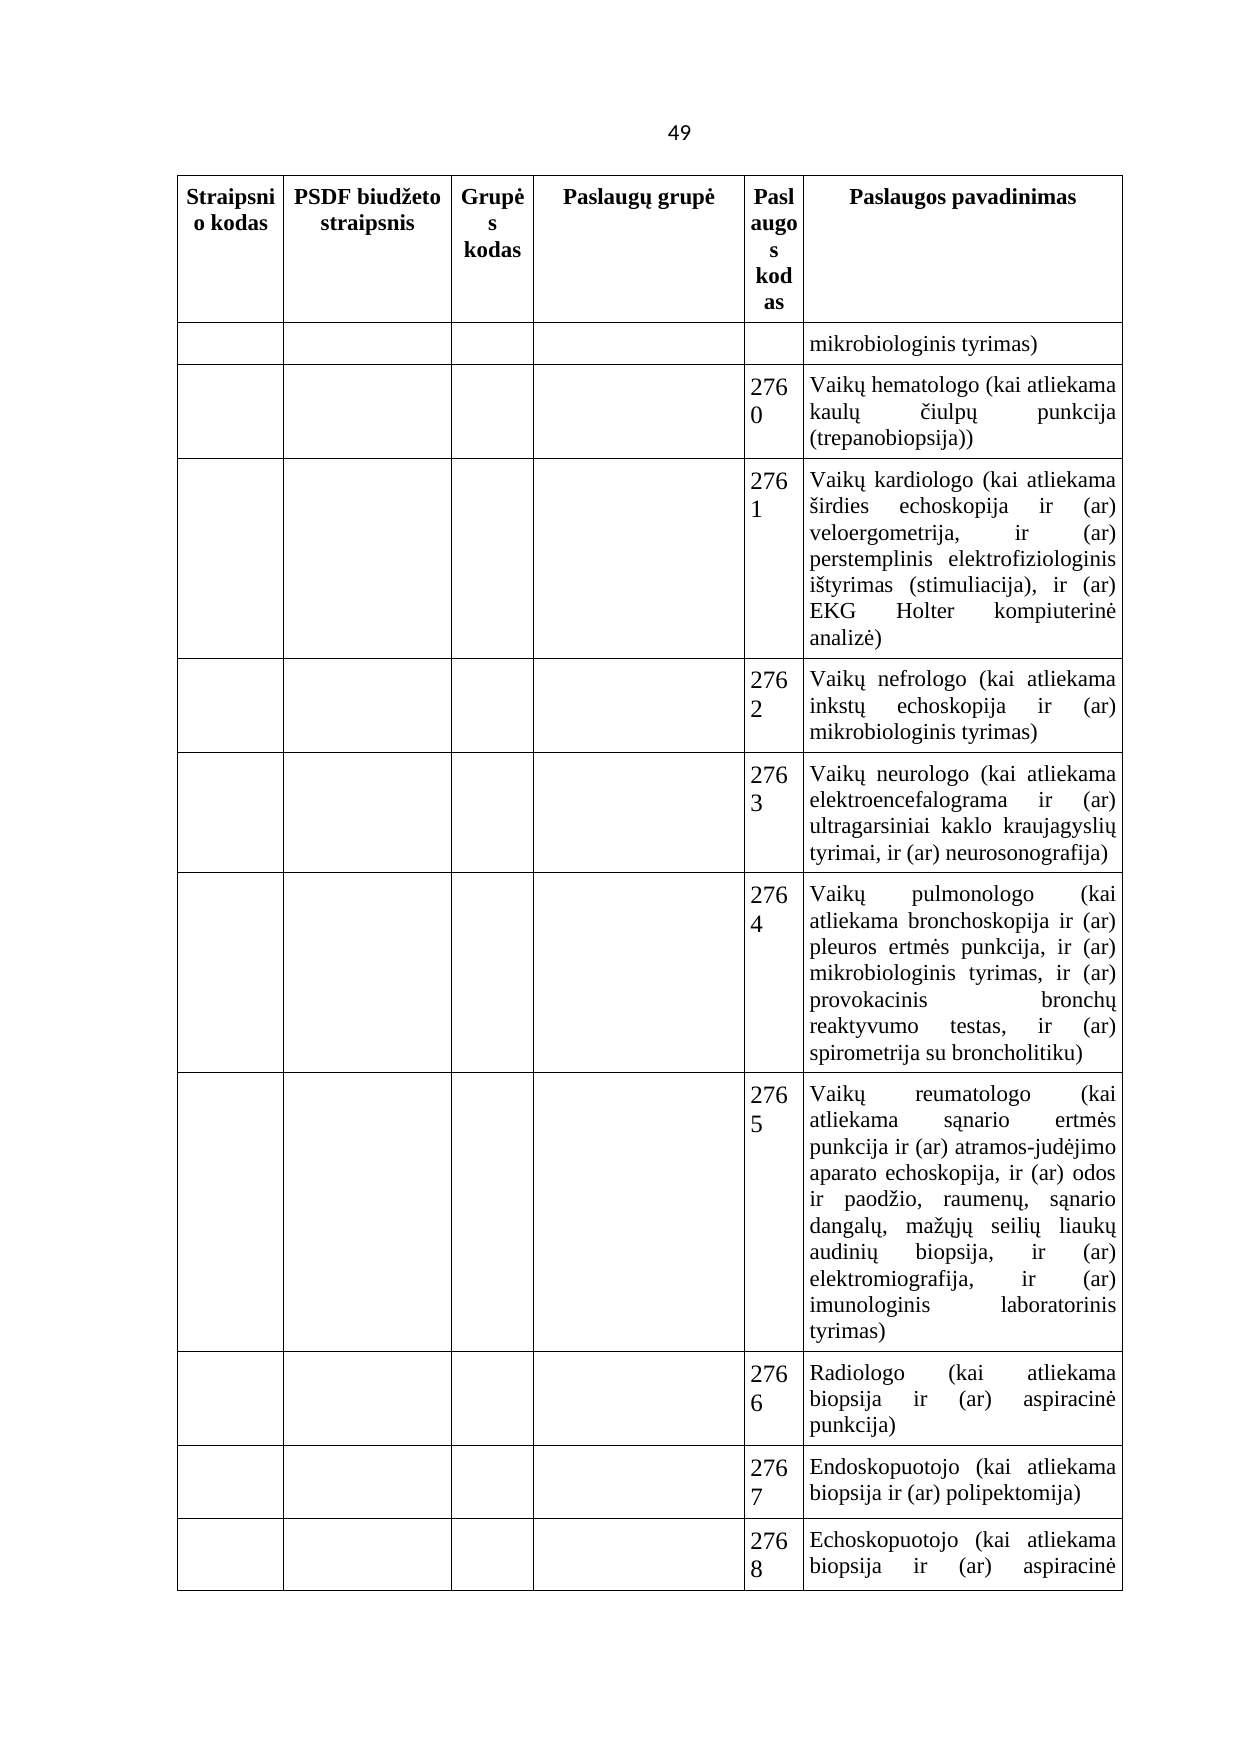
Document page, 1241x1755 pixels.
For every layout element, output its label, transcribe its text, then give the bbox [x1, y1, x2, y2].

table_cell [284, 753, 451, 872]
table_cell [178, 1073, 283, 1351]
table_cell [452, 873, 533, 1072]
table_cell [534, 365, 744, 458]
table_cell Vaikų reumatologo (kai atliekama sąnario ertmės punkcija ir (ar) atramos-judėjimo aparato echoskopija, ir (ar) odos ir paodžio, raumenų, sąnario dangalų, mažųjų seilių liaukų audinių biopsija, ir (ar) elektromiografija, ir (ar) imunologinis laboratorinis tyrimas) [804, 1073, 1122, 1351]
table_cell [284, 1352, 451, 1445]
table_cell [178, 659, 283, 752]
table_cell 2764 [745, 873, 803, 1072]
table_cell Vaikų hematologo (kai atliekama kaulų čiulpų punkcija (trepanobiopsija)) [804, 365, 1122, 458]
table_cell [534, 323, 744, 363]
table_cell [452, 365, 533, 458]
table_cell mikrobiologinis tyrimas) [804, 323, 1122, 363]
table_cell Vaikų kardiologo (kai atliekama širdies echoskopija ir (ar) veloergometrija, ir (ar) perstemplinis elektrofiziologinis ištyrimas (stimuliacija), ir (ar) EKG Holter kompiuterinė analizė) [804, 459, 1122, 657]
table_header PSDF biudžeto straipsnis [284, 176, 451, 322]
table_cell [534, 1352, 744, 1445]
table_cell [178, 1446, 283, 1518]
table_cell [452, 1352, 533, 1445]
table_header Straipsnio kodas [178, 176, 283, 322]
table_cell 2768 [745, 1519, 803, 1590]
table_cell [178, 753, 283, 872]
table_cell [452, 323, 533, 363]
table_cell 2762 [745, 659, 803, 752]
table_cell [284, 1519, 451, 1590]
table_cell 2765 [745, 1073, 803, 1351]
table_cell [745, 323, 803, 363]
table_cell [452, 1446, 533, 1518]
table_cell [284, 323, 451, 363]
table_cell Vaikų neurologo (kai atliekama elektroencefalograma ir (ar) ultragarsiniai kaklo kraujagyslių tyrimai, ir (ar) neurosonografija) [804, 753, 1122, 872]
table_cell Radiologo (kai atliekama biopsija ir (ar) aspiracinė punkcija) [804, 1352, 1122, 1445]
table_cell [178, 1352, 283, 1445]
table_cell 2761 [745, 459, 803, 657]
table_cell [178, 873, 283, 1072]
table_cell [284, 873, 451, 1072]
table_header Paslaugų grupė [534, 176, 744, 322]
table_cell [452, 1073, 533, 1351]
table_cell [534, 873, 744, 1072]
table_cell [284, 365, 451, 458]
table_cell [534, 1519, 744, 1590]
table_cell [452, 659, 533, 752]
table_cell [534, 1073, 744, 1351]
table_cell [452, 753, 533, 872]
table_cell Endoskopuotojo (kai atliekama biopsija ir (ar) polipektomija) [804, 1446, 1122, 1518]
table_cell Vaikų pulmonologo (kai atliekama bronchoskopija ir (ar) pleuros ertmės punkcija, ir (ar) mikrobiologinis tyrimas, ir (ar) provokacinis bronchų reaktyvumo testas, ir (ar) spirometrija su broncholitiku) [804, 873, 1122, 1072]
table_cell [452, 1519, 533, 1590]
table_cell Vaikų nefrologo (kai atliekama inkstų echoskopija ir (ar) mikrobiologinis tyrimas) [804, 659, 1122, 752]
table_cell [178, 323, 283, 363]
table_cell 2767 [745, 1446, 803, 1518]
table_header Grupės kodas [452, 176, 533, 322]
table_cell [284, 1073, 451, 1351]
table_cell [452, 459, 533, 657]
table_header Paslaugos pavadinimas [804, 176, 1122, 322]
table_cell [534, 459, 744, 657]
table_cell 2766 [745, 1352, 803, 1445]
table_cell [284, 459, 451, 657]
table_cell [178, 1519, 283, 1590]
table_header Paslaugos kodas [745, 176, 803, 322]
table_cell 2760 [745, 365, 803, 458]
table_cell [534, 753, 744, 872]
table_cell [284, 659, 451, 752]
table_cell [178, 459, 283, 657]
table_cell [284, 1446, 451, 1518]
table_cell [534, 1446, 744, 1518]
table_cell Echoskopuotojo (kai atliekama biopsija ir (ar) aspiracinė [804, 1519, 1122, 1590]
table_cell 2763 [745, 753, 803, 872]
table_cell [534, 659, 744, 752]
table_cell [178, 365, 283, 458]
